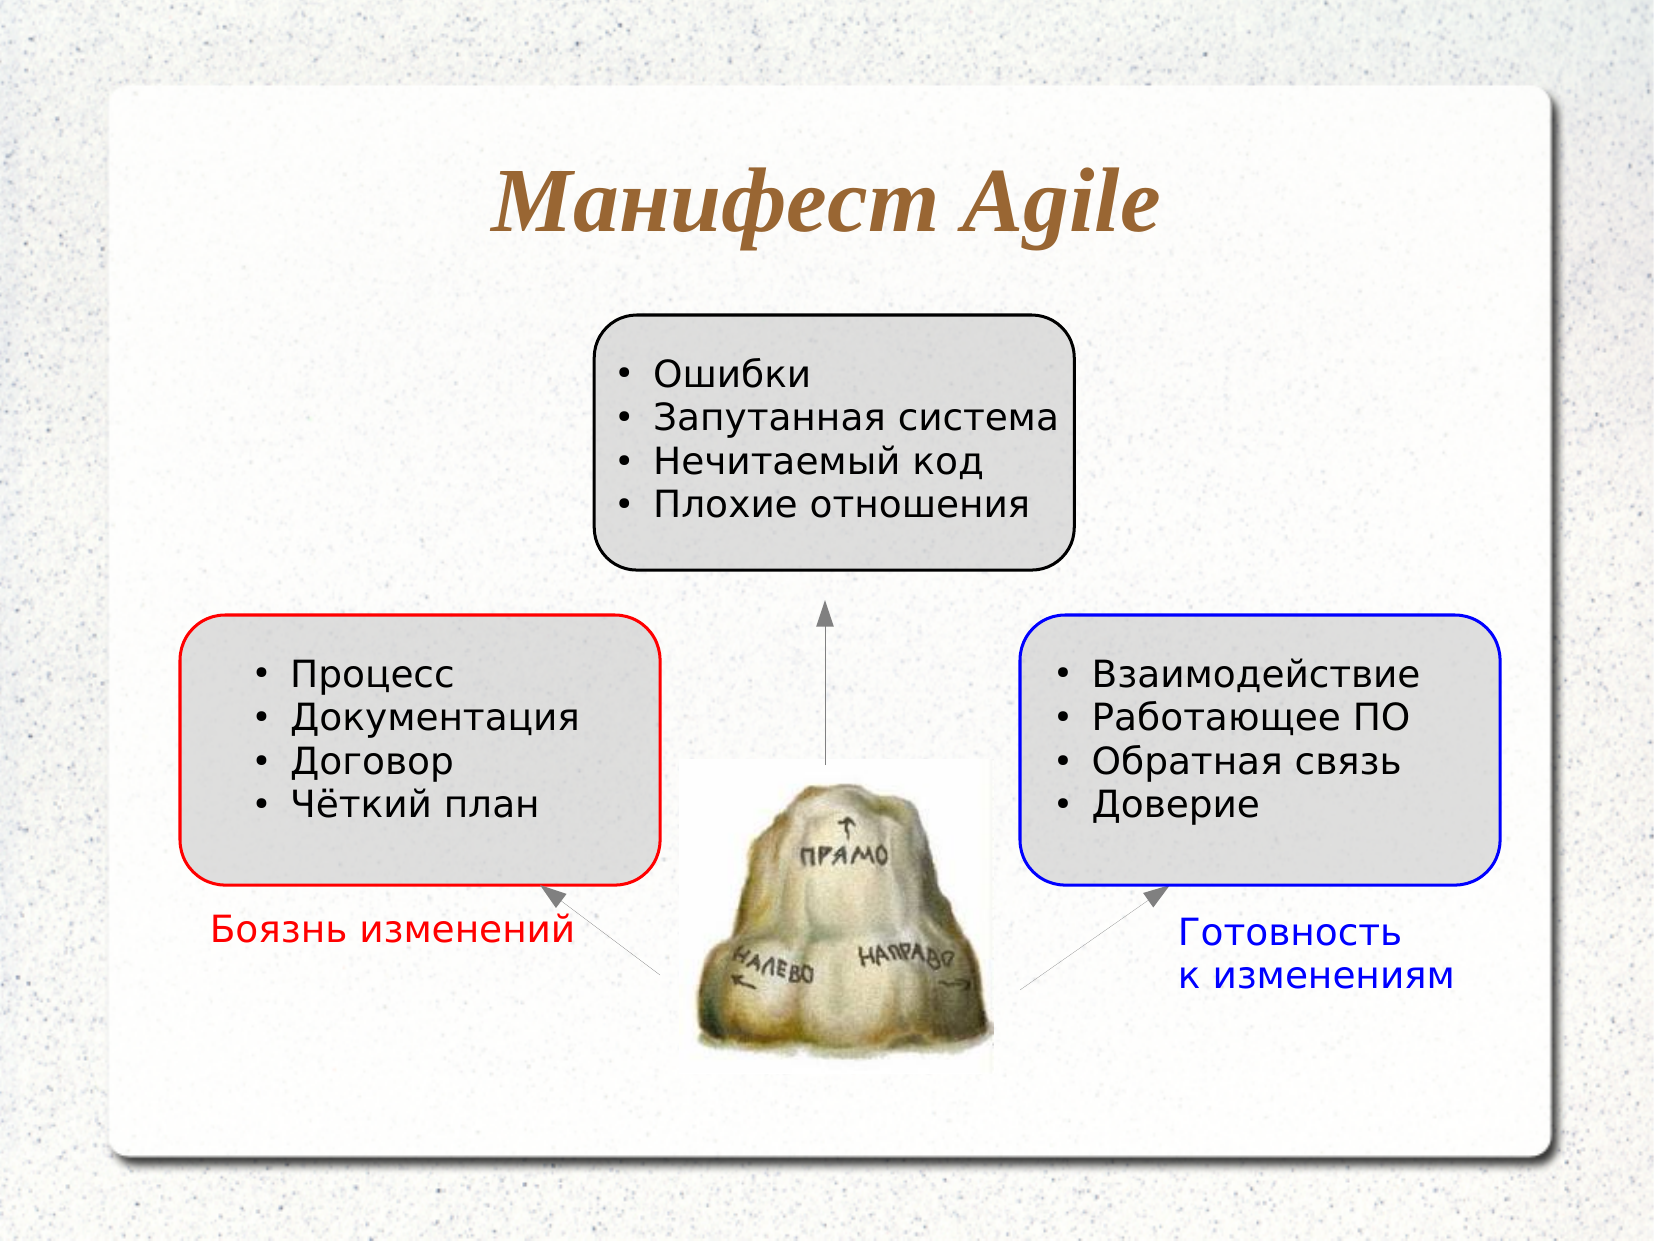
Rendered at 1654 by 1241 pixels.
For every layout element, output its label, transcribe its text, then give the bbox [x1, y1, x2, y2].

picture [0, 0, 1654, 1241]
text_box Процесс Документация Договор Чёткий план [240, 645, 596, 834]
text_box Взаимодействие Работающее ПО Обратная связь Доверие [1041, 645, 1436, 834]
text_box Ошибки Запутанная система Нечитаемый код Плохие отношения [602, 345, 1075, 571]
text_box Готовность к изменениям [1163, 903, 1486, 1006]
title Манифест Agile [118, 96, 1536, 304]
text_box [594, 315, 1073, 552]
text_box [1020, 615, 1501, 886]
text_box Боязнь изменений [195, 900, 601, 959]
text_box [180, 615, 661, 886]
